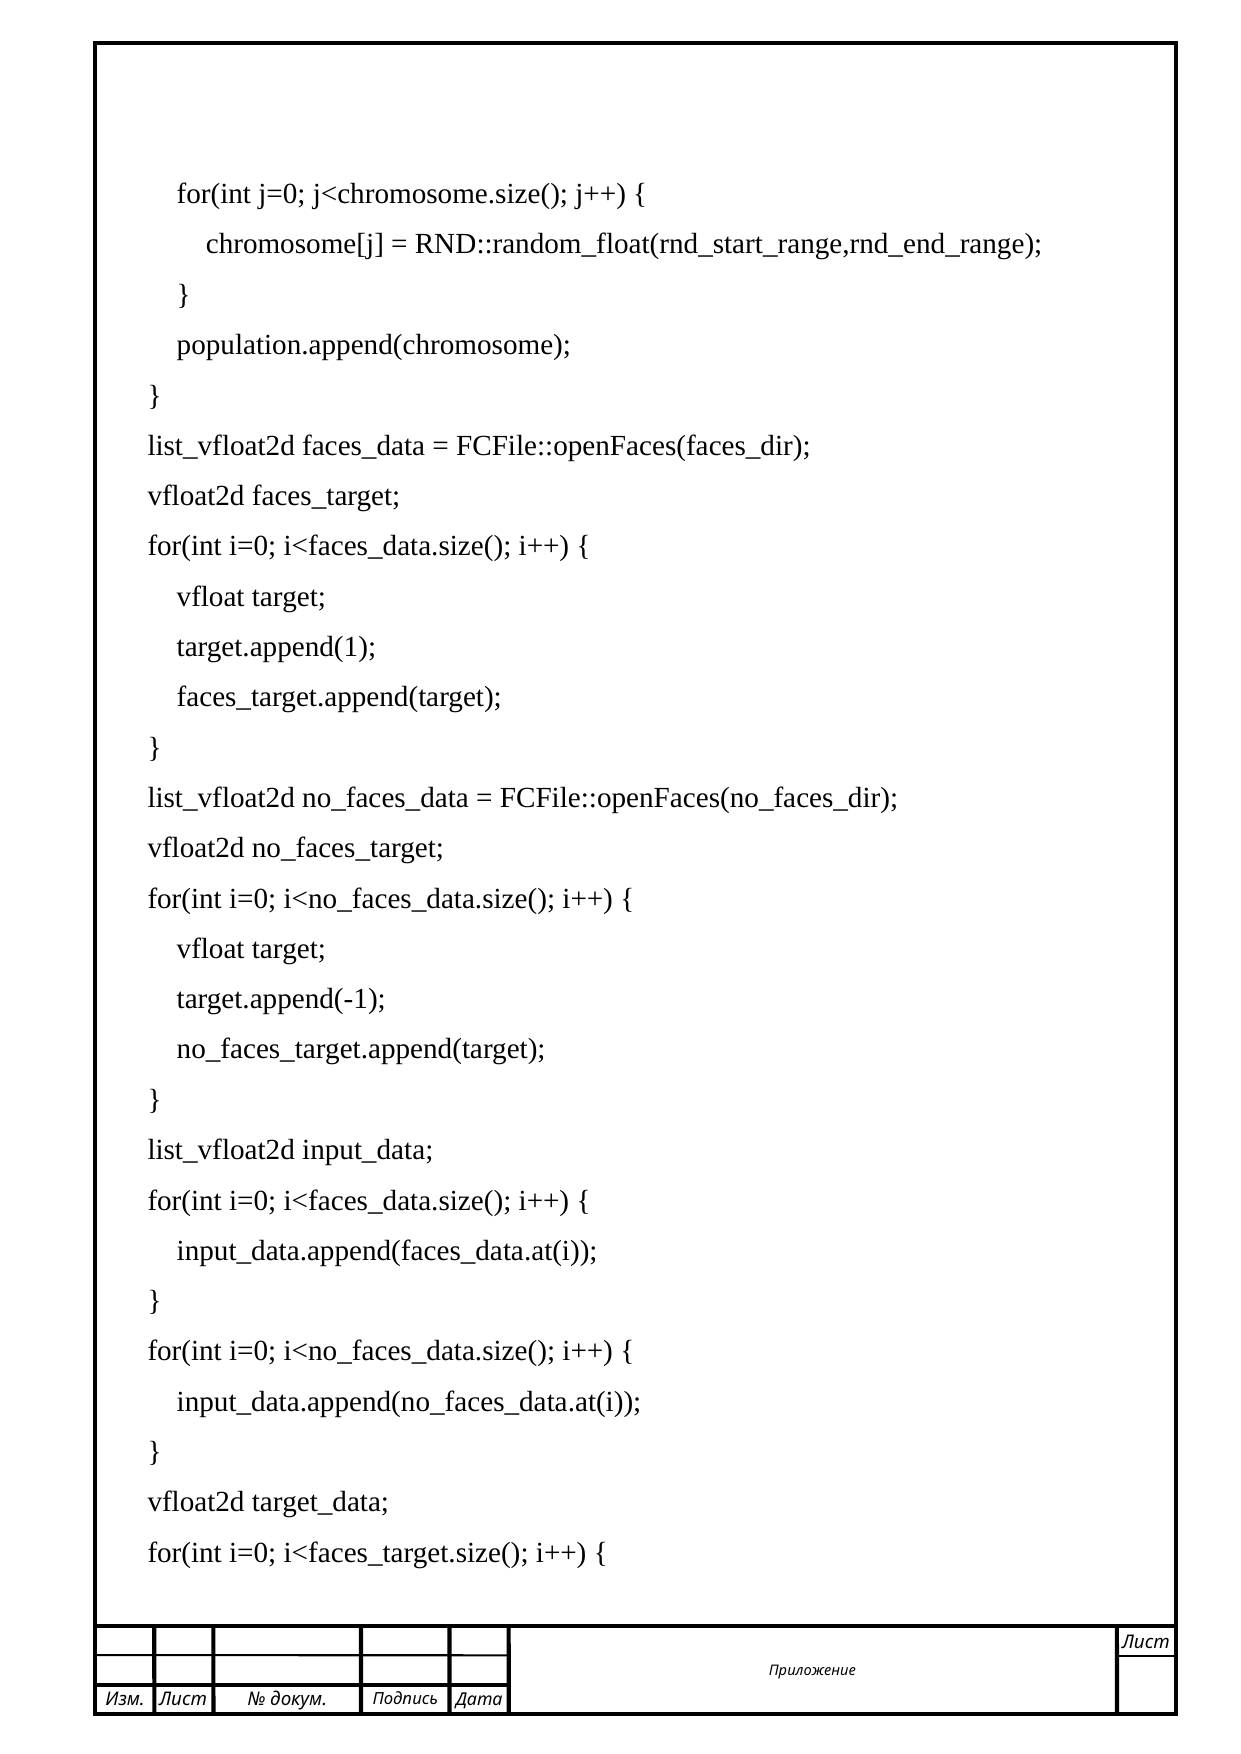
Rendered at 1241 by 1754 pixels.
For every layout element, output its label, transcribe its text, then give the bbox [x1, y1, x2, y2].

text } [118, 277, 1122, 311]
text target.append(-1); [118, 981, 1122, 1015]
text } [118, 378, 1122, 411]
text for(int i=0; i<faces_data.size(); i++) { [118, 1183, 1122, 1216]
text vfloat2d faces_target; [118, 478, 1122, 512]
text } [118, 1082, 1122, 1116]
text for(int i=0; i<faces_target.size(); i++) { [118, 1535, 1122, 1568]
text } [118, 1283, 1122, 1317]
text } [118, 730, 1122, 763]
text chromosome[j] = RND::random_float(rnd_start_range,rnd_end_range); [118, 227, 1122, 260]
text no_faces_target.append(target); [118, 1032, 1122, 1065]
text } [118, 1434, 1122, 1468]
text for(int i=0; i<faces_data.size(); i++) { [118, 528, 1122, 562]
text list_vfloat2d no_faces_data = FCFile::openFaces(no_faces_dir); [118, 780, 1122, 814]
text for(int i=0; i<no_faces_data.size(); i++) { [118, 881, 1122, 914]
text list_vfloat2d faces_data = FCFile::openFaces(faces_dir); [118, 428, 1122, 461]
text input_data.append(no_faces_data.at(i)); [118, 1384, 1122, 1417]
text population.append(chromosome); [118, 327, 1122, 361]
text faces_target.append(target); [118, 679, 1122, 713]
text vfloat target; [118, 579, 1122, 612]
text vfloat target; [118, 931, 1122, 964]
text list_vfloat2d input_data; [118, 1132, 1122, 1166]
text for(int i=0; i<no_faces_data.size(); i++) { [118, 1333, 1122, 1367]
text input_data.append(faces_data.at(i)); [118, 1233, 1122, 1266]
text vfloat2d no_faces_target; [118, 830, 1122, 864]
text for(int j=0; j<chromosome.size(); j++) { [118, 176, 1122, 210]
text target.append(1); [118, 629, 1122, 663]
text vfloat2d target_data; [118, 1484, 1122, 1518]
